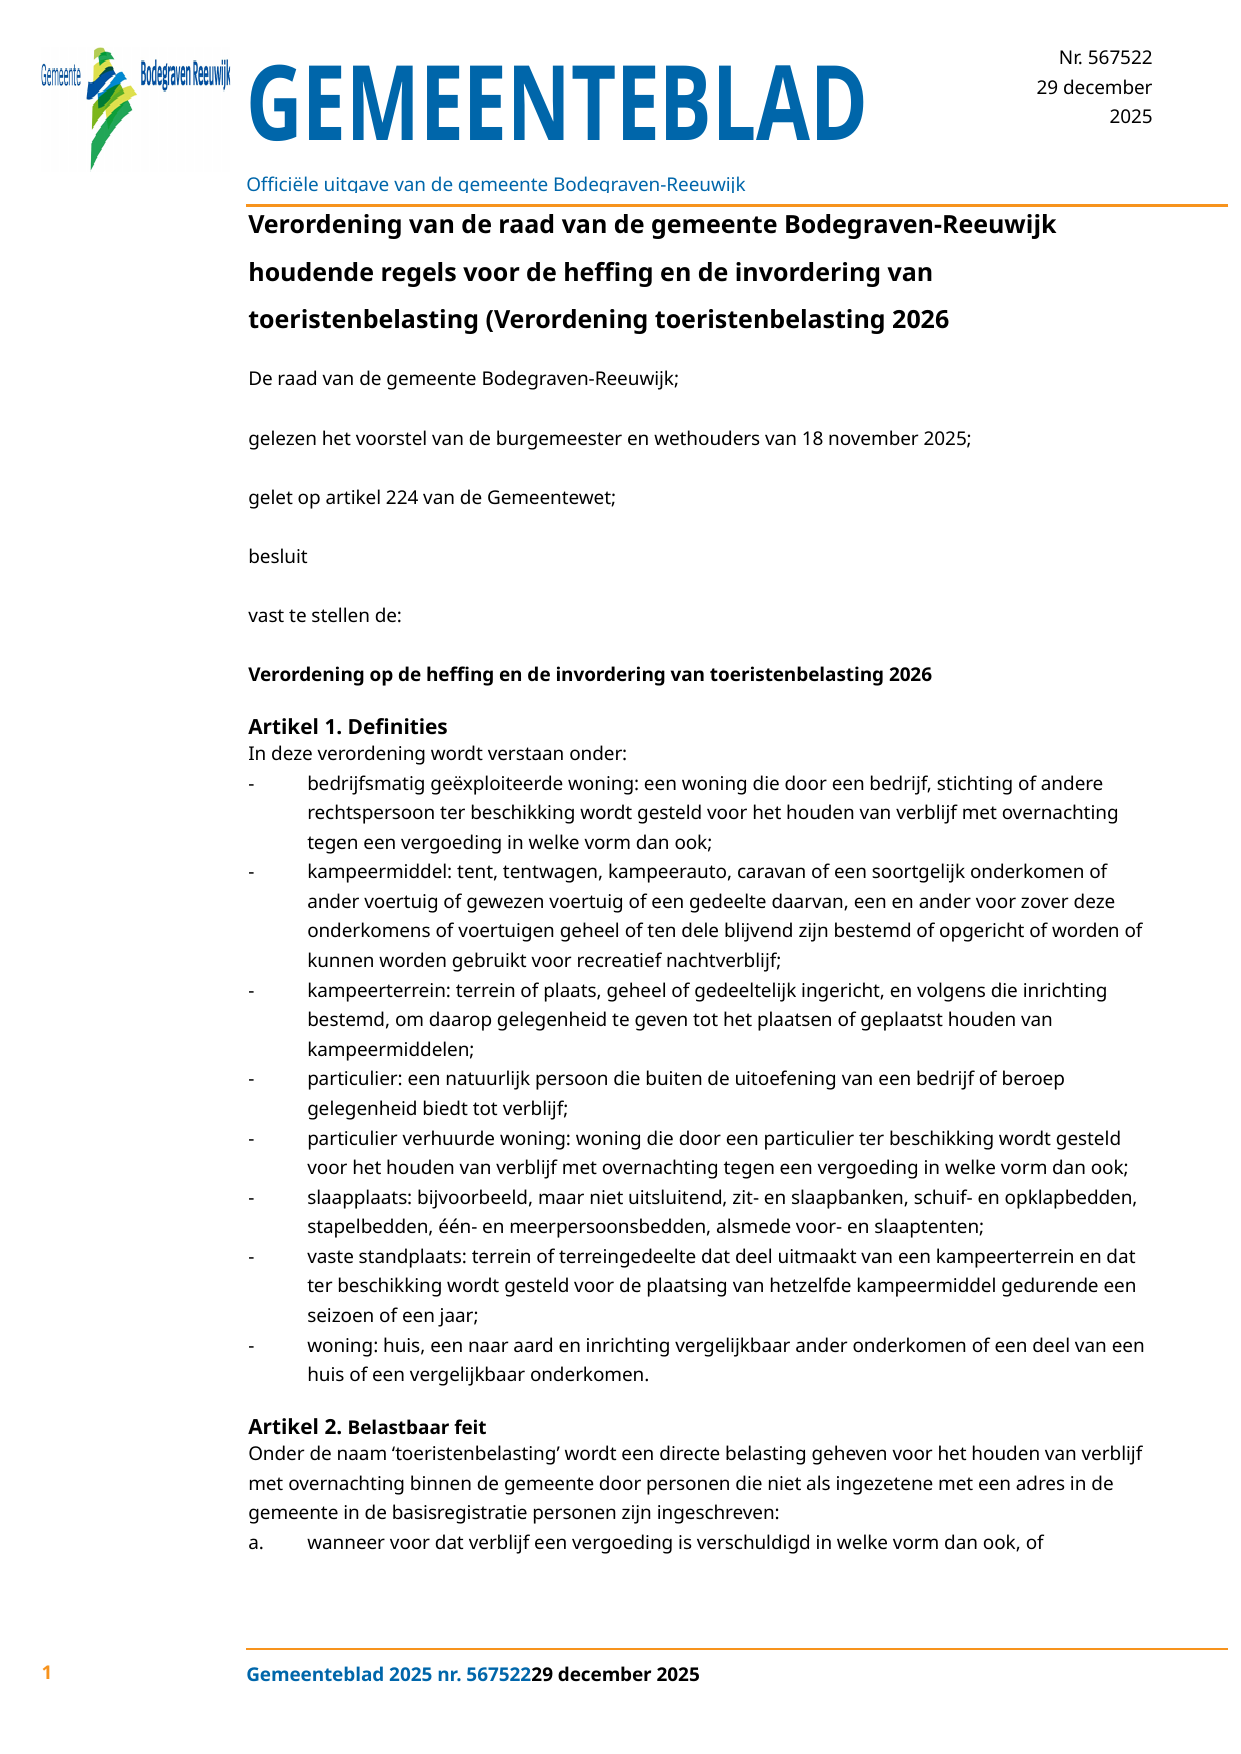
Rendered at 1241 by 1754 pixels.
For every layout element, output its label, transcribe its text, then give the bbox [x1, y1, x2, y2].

list particulier: een natuurlijk persoon die buiten de uitoefening van een bedrijf of beroep gelegenheid biedt tot verblijf; [248, 1066, 1152, 1121]
text Artikel 2. Belastbaar feit [248, 1412, 1152, 1440]
list kampeerterrein: terrein of plaats, geheel of gedeeltelijk ingericht, en volgens die inrichting bestemd, om daarop gelegenheid te geven tot het plaatsen of geplaatst houden van kampeermiddelen; [248, 977, 1152, 1062]
text Verordening van de raad van de gemeente Bodegraven-Reeuwijk houdende regels voor de heffing en de invordering van toeristenbelasting (Verordening toeristenbelasting 2026 [248, 207, 1152, 336]
text Verordening op de heffing en de invordering van toeristenbelasting 2026 [248, 661, 1152, 687]
list bedrijfsmatig geëxploiteerde woning: een woning die door een bedrijf, stichting of andere rechtspersoon ter beschikking wordt gesteld voor het houden van verblijf met overnachting tegen een vergoeding in welke vorm dan ook; [248, 770, 1152, 855]
list kampeermiddel: tent, tentwagen, kampeerauto, caravan of een soortgelijk onderkomen of ander voertuig of gewezen voertuig of een gedeelte daarvan, een en ander voor zover deze onderkomens of voertuigen geheel of ten dele blijvend zijn bestemd of opgericht of worden of kunnen worden gebruikt voor recreatief nachtverblijf; [248, 858, 1152, 973]
picture [41, 47, 231, 172]
text Artikel 1. Definities [248, 712, 1152, 740]
text In deze verordening wordt verstaan onder: [248, 740, 1152, 766]
text besluit [248, 543, 1152, 569]
list wanneer voor dat verblijf een vergoeding is verschuldigd in welke vorm dan ook, of [248, 1529, 1152, 1555]
text gelet op artikel 224 van de Gemeentewet; [248, 484, 1152, 509]
text vast te stellen de: [248, 602, 1152, 628]
text gelezen het voorstel van de burgemeester en wethouders van 18 november 2025; [248, 425, 1152, 450]
list woning: huis, een naar aard en inrichting vergelijkbaar ander onderkomen of een deel van een huis of een vergelijkbaar onderkomen. [248, 1332, 1152, 1387]
text De raad van de gemeente Bodegraven-Reeuwijk; [248, 366, 1152, 391]
list slaapplaats: bijvoorbeeld, maar niet uitsluitend, zit- en slaapbanken, schuif- en opklapbedden, stapelbedden, één- en meerpersoonsbedden, alsmede voor- en slaaptenten; [248, 1184, 1152, 1239]
list particulier verhuurde woning: woning die door een particulier ter beschikking wordt gesteld voor het houden van verblijf met overnachting tegen een vergoeding in welke vorm dan ook; [248, 1125, 1152, 1180]
list vaste standplaats: terrein of terreingedeelte dat deel uitmaakt van een kampeerterrein en dat ter beschikking wordt gesteld voor de plaatsing van hetzelfde kampeermiddel gedurende een seizoen of een jaar; [248, 1243, 1152, 1328]
text Onder de naam ‘toeristenbelasting’ wordt een directe belasting geheven voor het houden van verblijf met overnachting binnen de gemeente door personen die niet als ingezetene met een adres in de gemeente in de basisregistratie personen zijn ingeschreven: [248, 1440, 1152, 1525]
